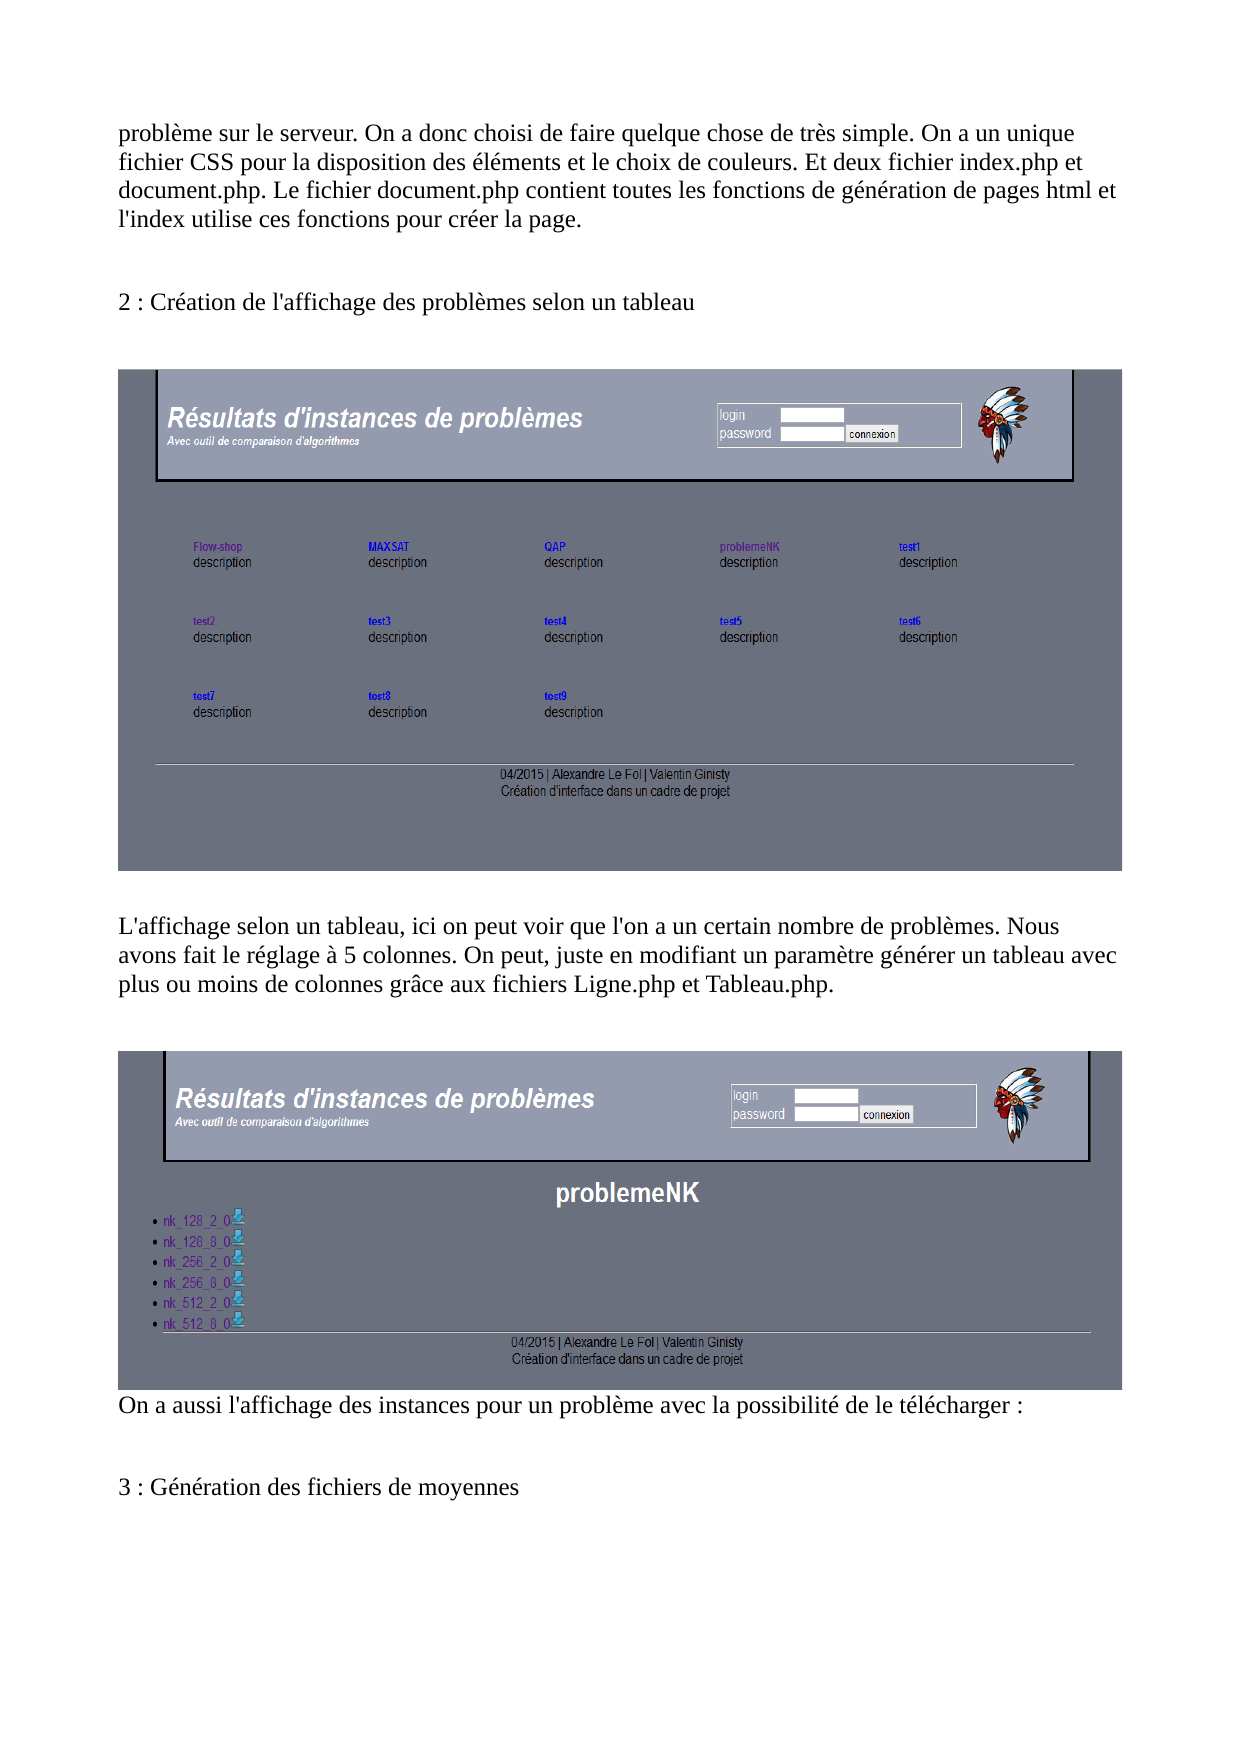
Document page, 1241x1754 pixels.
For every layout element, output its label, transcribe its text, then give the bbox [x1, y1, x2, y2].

text L'affichage selon un tableau, ici on peut voir que l'on a un certain nombre de problèmes. Nous avons fait le réglage à 5 colonnes. On peut, juste en modifiant un paramètre générer un tableau avec plus ou moins de colonnes grâce aux fichiers Ligne.php et Tableau.php. [118, 911, 1122, 997]
text 3 : Génération des fichiers de moyennes [118, 1472, 1122, 1501]
text 2 : Création de l'affichage des problèmes selon un tableau [118, 287, 1122, 316]
text problème sur le serveur. On a donc choisi de faire quelque chose de très simple. On a un unique fichier CSS pour la disposition des éléments et le choix de couleurs. Et deux fichier index.php et document.php. Le fichier document.php contient toutes les fonctions de génération de pages html et l'index utilise ces fonctions pour créer la page. [118, 118, 1122, 233]
text On a aussi l'affichage des instances pour un problème avec la possibilité de le télécharger : [118, 1390, 1122, 1419]
